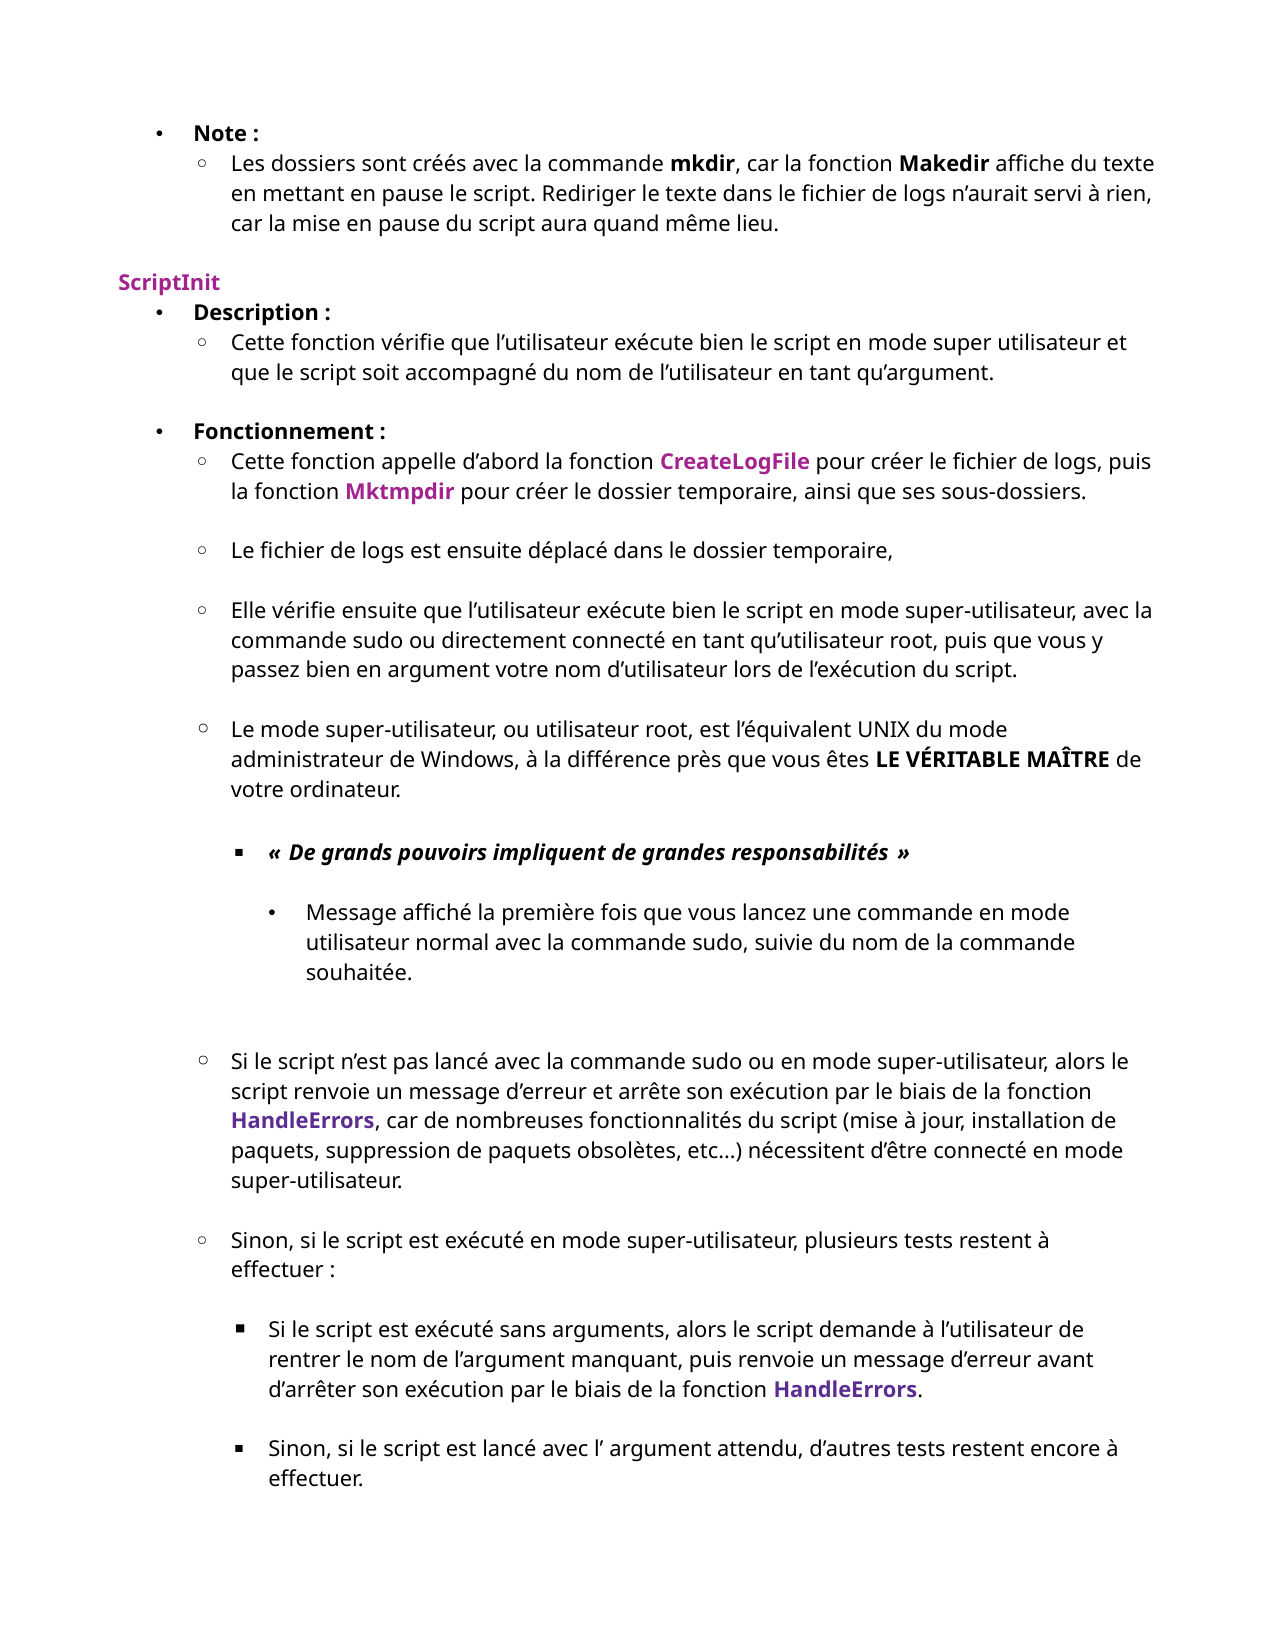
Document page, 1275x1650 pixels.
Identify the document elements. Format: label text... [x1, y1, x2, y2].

list Cette fonction vérifie que l’utilisateur exécute bien le script en mode super utilisateur et que le script soit accompagné du nom de l’utilisateur en tant qu’argument. [193, 327, 1157, 386]
list Sinon, si le script est exécuté en mode super-utilisateur, plusieurs tests restent à effectuer : [193, 1225, 1157, 1284]
list Les dossiers sont créés avec la commande mkdir, car la fonction Makedir affiche du texte en mettant en pause le script. Rediriger le texte dans le fichier de logs n’aurait servi à rien, car la mise en pause du script aura quand même lieu. [193, 148, 1157, 237]
list Si le script n’est pas lancé avec la commande sudo ou en mode super-utilisateur, alors le script renvoie un message d’erreur et arrête son exécution par le biais de la fonction HandleErrors, car de nombreuses fonctionnalités du script (mise à jour, installation de paquets, suppression de paquets obsolètes, etc…) nécessitent d’être connecté en mode super-utilisateur. [193, 1046, 1157, 1195]
list Elle vérifie ensuite que l’utilisateur exécute bien le script en mode super-utilisateur, avec la commande sudo ou directement connecté en tant qu’utilisateur root, puis que vous y passez bien en argument votre nom d’utilisateur lors de l’exécution du script. [193, 595, 1157, 684]
list Message affiché la première fois que vous lancez une commande en mode utilisateur normal avec la commande sudo, suivie du nom de la commande souhaitée. [268, 897, 1157, 986]
list Sinon, si le script est lancé avec l’ argument attendu, d’autres tests restent encore à effectuer. [231, 1433, 1157, 1493]
list « De grands pouvoirs impliquent de grandes responsabilités » [231, 837, 1157, 867]
list Fonctionnement : [156, 416, 1157, 446]
list Note : [156, 118, 1157, 148]
list Le fichier de logs est ensuite déplacé dans le dossier temporaire, [193, 535, 1157, 565]
list Cette fonction appelle d’abord la fonction CreateLogFile pour créer le fichier de logs, puis la fonction Mktmpdir pour créer le dossier temporaire, ainsi que ses sous-dossiers. [193, 446, 1157, 505]
list Description : [156, 297, 1157, 327]
list Le mode super-utilisateur, ou utilisateur root, est l’équivalent UNIX du mode administrateur de Windows, à la différence près que vous êtes LE VÉRITABLE MAÎTRE de votre ordinateur. [193, 714, 1157, 803]
list Si le script est exécuté sans arguments, alors le script demande à l’utilisateur de rentrer le nom de l’argument manquant, puis renvoie un message d’erreur avant d’arrêter son exécution par le biais de la fonction HandleErrors. [231, 1314, 1157, 1403]
text ScriptInit [118, 267, 1157, 297]
